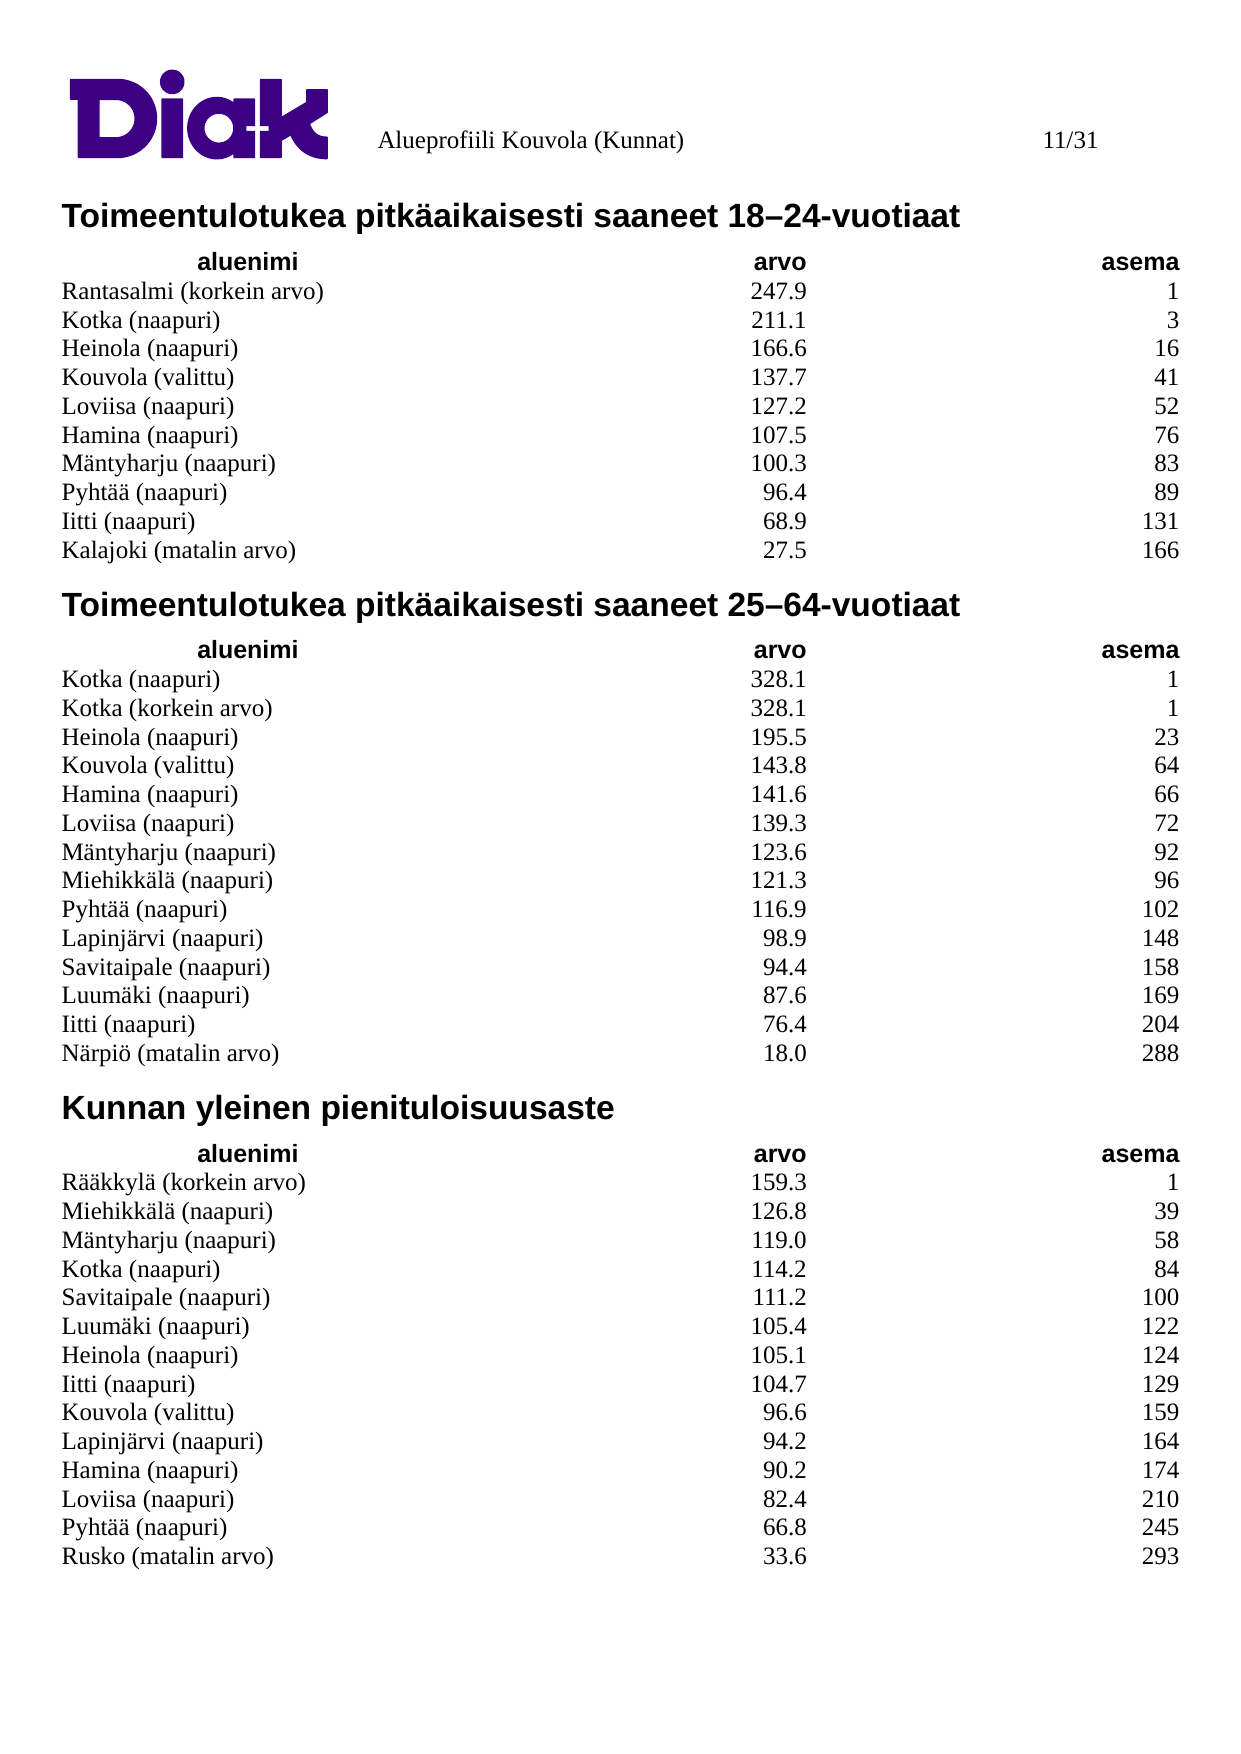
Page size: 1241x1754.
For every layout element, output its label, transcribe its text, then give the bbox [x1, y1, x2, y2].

table_cell 39 [806, 1196, 1179, 1225]
table_header aluenimi [61, 1139, 434, 1167]
table_cell 16 [806, 334, 1179, 362]
table_header asema [806, 1139, 1179, 1167]
table_cell 245 [806, 1513, 1179, 1541]
table_cell 148 [806, 923, 1179, 952]
table_cell 94.2 [434, 1426, 806, 1455]
table_cell Närpiö (matalin arvo) [61, 1038, 434, 1067]
table_cell Luumäki (naapuri) [61, 981, 434, 1009]
table_cell 96.6 [434, 1398, 806, 1426]
table_cell 114.2 [434, 1254, 806, 1282]
table_header aluenimi [61, 636, 434, 664]
table_cell 96 [806, 866, 1179, 894]
table_cell Mäntyharju (naapuri) [61, 837, 434, 866]
table_cell 76 [806, 420, 1179, 448]
table_cell 328.1 [434, 693, 806, 722]
subtitle Kunnan yleinen pienituloisuusaste [61, 1088, 1179, 1126]
table_cell 129 [806, 1369, 1179, 1397]
table_cell 141.6 [434, 779, 806, 808]
table_cell Heinola (naapuri) [61, 722, 434, 751]
table_cell 116.9 [434, 894, 806, 923]
table_cell 139.3 [434, 808, 806, 837]
table_cell Loviisa (naapuri) [61, 1484, 434, 1512]
table_cell Miehikkälä (naapuri) [61, 1196, 434, 1225]
table_cell 111.2 [434, 1283, 806, 1311]
table_cell 94.4 [434, 952, 806, 981]
table_cell Kotka (naapuri) [61, 305, 434, 333]
table_cell Mäntyharju (naapuri) [61, 449, 434, 477]
table_cell 82.4 [434, 1484, 806, 1512]
subtitle Toimeentulotukea pitkäaikaisesti saaneet 18–24-vuotiaat [61, 196, 1179, 235]
table_cell 328.1 [434, 664, 806, 693]
table_cell Iitti (naapuri) [61, 506, 434, 535]
table_cell 64 [806, 751, 1179, 779]
table_cell 124 [806, 1340, 1179, 1369]
table_cell 66.8 [434, 1513, 806, 1541]
table_cell 52 [806, 391, 1179, 420]
table_header arvo [434, 636, 806, 664]
table_cell Kouvola (valittu) [61, 751, 434, 779]
table_cell 119.0 [434, 1225, 806, 1254]
table_cell Savitaipale (naapuri) [61, 1283, 434, 1311]
table_cell Kotka (korkein arvo) [61, 693, 434, 722]
table_cell Savitaipale (naapuri) [61, 952, 434, 981]
table_cell 137.7 [434, 362, 806, 391]
table_cell Luumäki (naapuri) [61, 1311, 434, 1340]
table_cell Kotka (naapuri) [61, 664, 434, 693]
table_cell 105.1 [434, 1340, 806, 1369]
table_cell 126.8 [434, 1196, 806, 1225]
table_cell Loviisa (naapuri) [61, 391, 434, 420]
table_cell 164 [806, 1426, 1179, 1455]
table_cell 33.6 [434, 1541, 806, 1570]
table_cell 83 [806, 449, 1179, 477]
table_cell 68.9 [434, 506, 806, 535]
table_cell 23 [806, 722, 1179, 751]
table_cell Kouvola (valittu) [61, 362, 434, 391]
table_cell Loviisa (naapuri) [61, 808, 434, 837]
table_cell 159 [806, 1398, 1179, 1426]
table_cell 27.5 [434, 535, 806, 563]
table_cell 84 [806, 1254, 1179, 1282]
table_cell 96.4 [434, 477, 806, 506]
table_header arvo [434, 1139, 806, 1167]
table_cell Kouvola (valittu) [61, 1398, 434, 1426]
table_cell 1 [806, 693, 1179, 722]
table_cell 158 [806, 952, 1179, 981]
table_cell 288 [806, 1038, 1179, 1067]
table_cell 169 [806, 981, 1179, 1009]
table_cell 66 [806, 779, 1179, 808]
table_cell 293 [806, 1541, 1179, 1570]
table_cell Rääkkylä (korkein arvo) [61, 1168, 434, 1196]
table_cell 159.3 [434, 1168, 806, 1196]
table_cell 105.4 [434, 1311, 806, 1340]
table_cell 1 [806, 276, 1179, 305]
subtitle Toimeentulotukea pitkäaikaisesti saaneet 25–64-vuotiaat [61, 584, 1179, 623]
table_cell 211.1 [434, 305, 806, 333]
table_cell 247.9 [434, 276, 806, 305]
table_header aluenimi [61, 247, 434, 276]
table_cell Kotka (naapuri) [61, 1254, 434, 1282]
table_cell 166 [806, 535, 1179, 563]
table_cell 87.6 [434, 981, 806, 1009]
table_cell 98.9 [434, 923, 806, 952]
table_cell Kalajoki (matalin arvo) [61, 535, 434, 563]
table_cell 92 [806, 837, 1179, 866]
table_cell 100 [806, 1283, 1179, 1311]
table_cell 41 [806, 362, 1179, 391]
table_cell Rusko (matalin arvo) [61, 1541, 434, 1570]
table_cell Miehikkälä (naapuri) [61, 866, 434, 894]
table_cell Heinola (naapuri) [61, 334, 434, 362]
table_cell 72 [806, 808, 1179, 837]
table_cell 123.6 [434, 837, 806, 866]
table_cell 76.4 [434, 1009, 806, 1038]
table_header asema [806, 247, 1179, 276]
table_cell Mäntyharju (naapuri) [61, 1225, 434, 1254]
table_header arvo [434, 247, 806, 276]
table_cell Iitti (naapuri) [61, 1009, 434, 1038]
table_cell 131 [806, 506, 1179, 535]
table_cell 195.5 [434, 722, 806, 751]
table_cell 18.0 [434, 1038, 806, 1067]
table_cell 210 [806, 1484, 1179, 1512]
table_cell 100.3 [434, 449, 806, 477]
table_cell 174 [806, 1455, 1179, 1484]
table_cell Pyhtää (naapuri) [61, 1513, 434, 1541]
table_cell 1 [806, 664, 1179, 693]
table_cell 89 [806, 477, 1179, 506]
table_cell 107.5 [434, 420, 806, 448]
table_cell 204 [806, 1009, 1179, 1038]
table_cell 127.2 [434, 391, 806, 420]
table_cell Iitti (naapuri) [61, 1369, 434, 1397]
table_cell Lapinjärvi (naapuri) [61, 923, 434, 952]
table_cell Hamina (naapuri) [61, 1455, 434, 1484]
table_cell Lapinjärvi (naapuri) [61, 1426, 434, 1455]
table_header asema [806, 636, 1179, 664]
table_cell 104.7 [434, 1369, 806, 1397]
table_cell Pyhtää (naapuri) [61, 477, 434, 506]
table_cell 121.3 [434, 866, 806, 894]
table_cell 166.6 [434, 334, 806, 362]
table_cell 102 [806, 894, 1179, 923]
table_cell 1 [806, 1168, 1179, 1196]
table_cell 122 [806, 1311, 1179, 1340]
table_cell 58 [806, 1225, 1179, 1254]
table_cell Pyhtää (naapuri) [61, 894, 434, 923]
table_cell 143.8 [434, 751, 806, 779]
table_cell Hamina (naapuri) [61, 779, 434, 808]
table_cell Heinola (naapuri) [61, 1340, 434, 1369]
table_cell Hamina (naapuri) [61, 420, 434, 448]
table_cell 90.2 [434, 1455, 806, 1484]
table_cell 3 [806, 305, 1179, 333]
table_cell Rantasalmi (korkein arvo) [61, 276, 434, 305]
